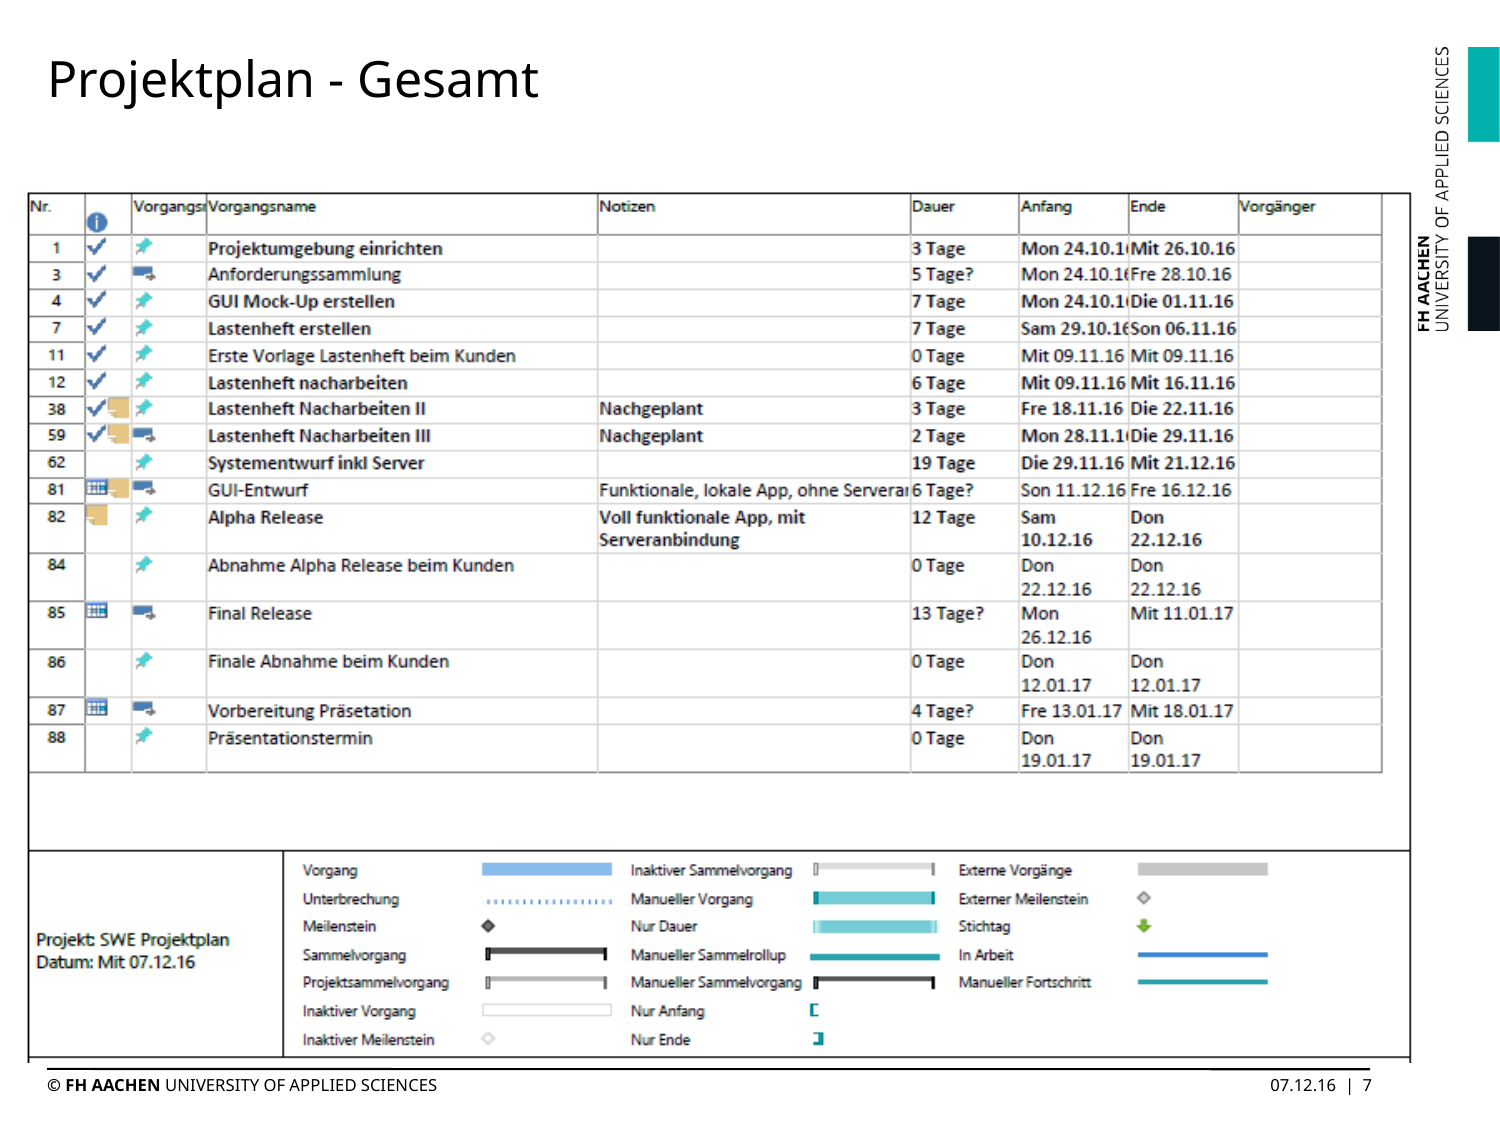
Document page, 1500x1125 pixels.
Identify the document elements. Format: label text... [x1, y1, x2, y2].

picture [23, 47, 1500, 1063]
title Projektplan - Gesamt [47, 47, 1370, 130]
